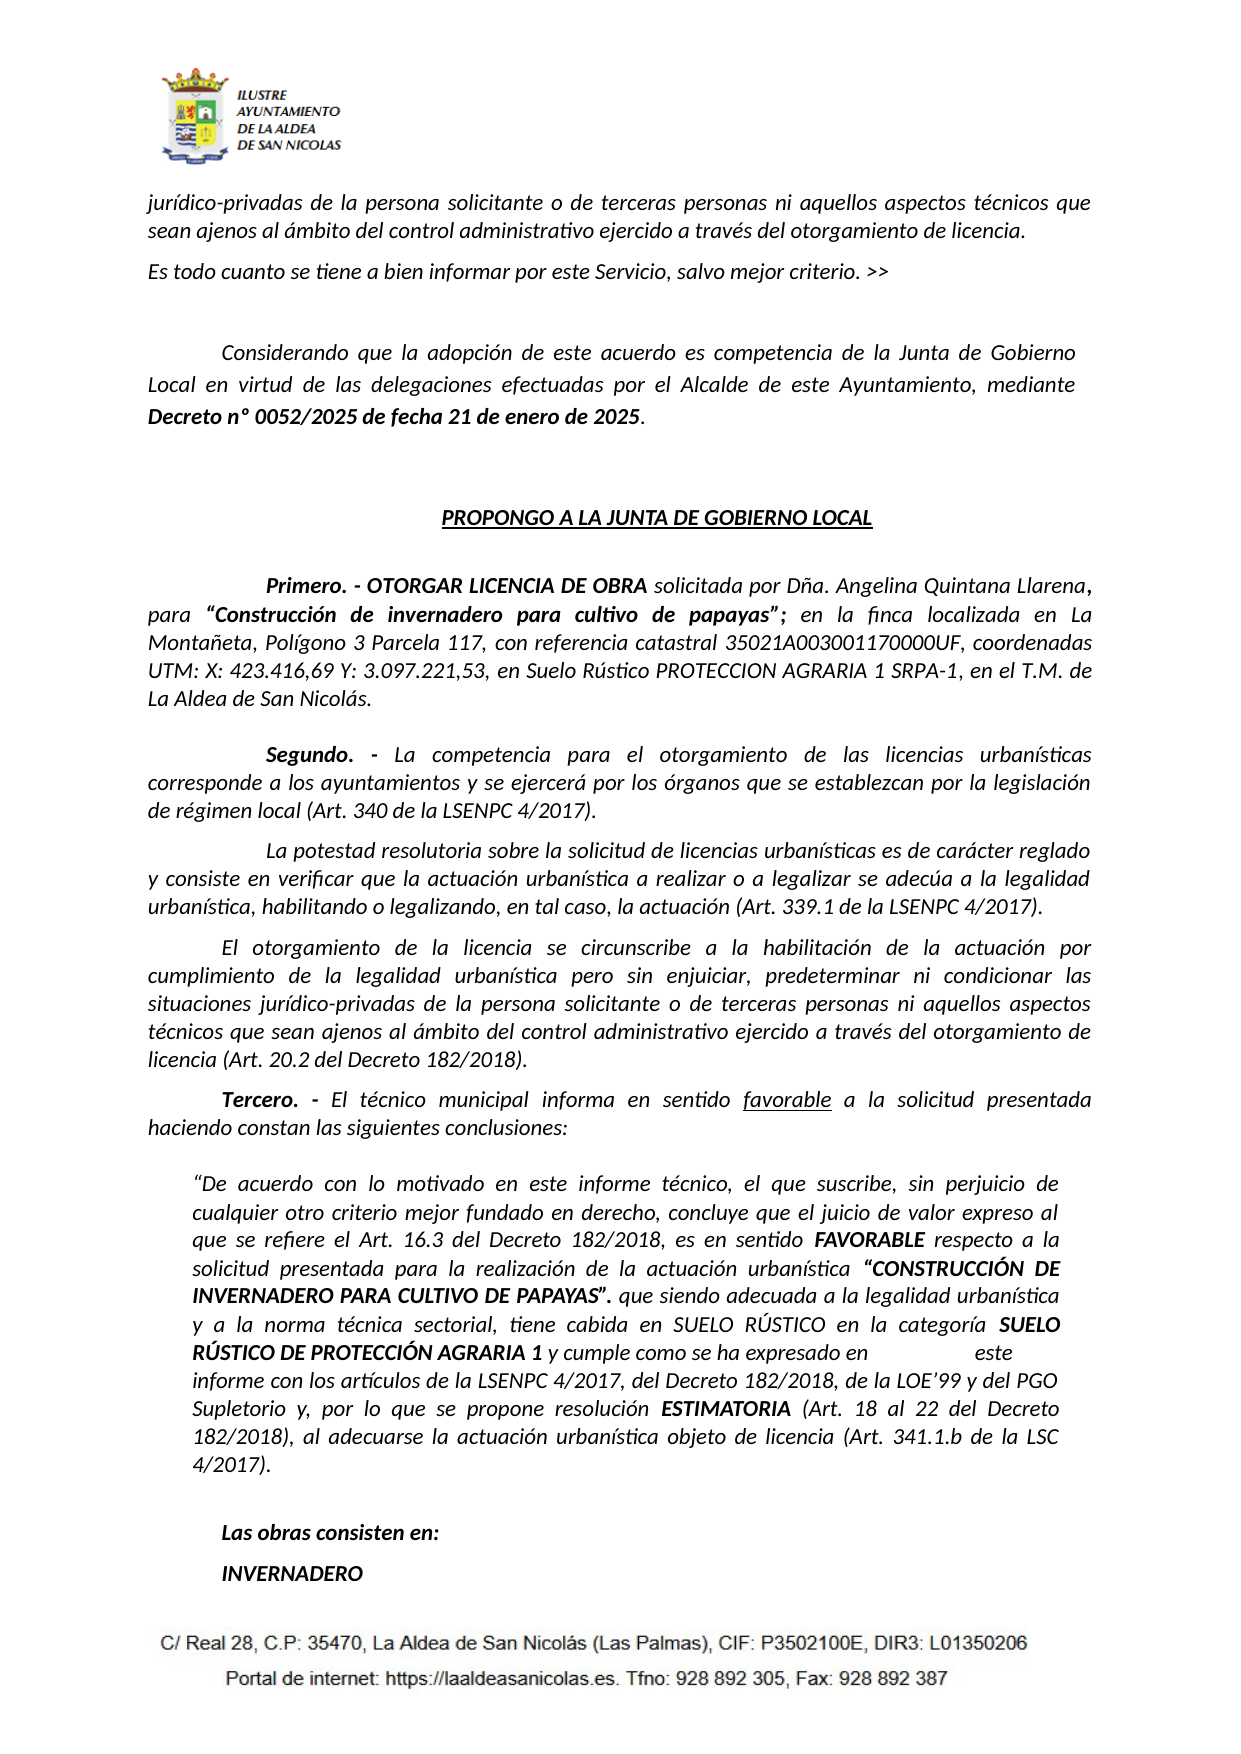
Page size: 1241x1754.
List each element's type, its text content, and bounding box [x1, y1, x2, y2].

text PROPONGO A LA JUNTA DE GOBIERNO LOCAL [148, 503, 1093, 531]
text “De acuerdo con lo motivado en este informe técnico, el que suscribe, sin perjuicio de cualquier otro criterio mejor fundado en derecho, concluye que el juicio de valor expreso al que se refiere el Art. 16.3 del Decreto 182/2018, es en sentido FAVORABLE respecto a la solicitud presentada para la realización de la actuación urbanística “CONSTRUCCIÓN DE INVERNADERO PARA CULTIVO DE PAPAYAS”. que siendo adecuada a la legalidad urbanística y a la norma técnica sectorial, tiene cabida en SUELO RÚSTICO en la categoría SUELO RÚSTICO DE PROTECCIÓN AGRARIA 1 y cumple como se ha expresado en este informe con los artículos de la LSENPC 4/2017, del Decreto 182/2018, de la LOE’99 y del PGO Supletorio y, por lo que se propone resolución ESTIMATORIA (Art. 18 al 22 del Decreto 182/2018), al adecuarse la actuación urbanística objeto de licencia (Art. 341.1.b de la LSC 4/2017). [192, 1169, 1060, 1478]
text El otorgamiento de la licencia se circunscribe a la habilitación de la actuación por cumplimiento de la legalidad urbanística pero sin enjuiciar, predeterminar ni condicionar las situaciones jurídico-privadas de la persona solicitante o de terceras personas ni aquellos aspectos técnicos que sean ajenos al ámbito del control administrativo ejercido a través del otorgamiento de licencia (Art. 20.2 del Decreto 182/2018). [148, 933, 1093, 1073]
text INVERNADERO [221, 1559, 1093, 1587]
text jurídico-privadas de la persona solicitante o de terceras personas ni aquellos aspectos técnicos que sean ajenos al ámbito del control administrativo ejercido a través del otorgamiento de licencia. [148, 188, 1093, 244]
text Las obras consisten en: [148, 1518, 1093, 1546]
picture [148, 60, 357, 172]
text Segundo. - La competencia para el otorgamiento de las licencias urbanísticas corresponde a los ayuntamientos y se ejercerá por los órganos que se establezcan por la legislación de régimen local (Art. 340 de la LSENPC 4/2017). [148, 740, 1093, 824]
text La potestad resolutoria sobre la solicitud de licencias urbanísticas es de carácter reglado y consiste en verificar que la actuación urbanística a realizar o a legalizar se adecúa a la legalidad urbanística, habilitando o legalizando, en tal caso, la actuación (Art. 339.1 de la LSENPC 4/2017). [148, 836, 1093, 920]
text Considerando que la adopción de este acuerdo es competencia de la Junta de Gobierno Local en virtud de las delegaciones efectuadas por el Alcalde de este Ayuntamiento, mediante Decreto nº 0052/2025 de fecha 21 de enero de 2025. [148, 338, 1078, 430]
text Primero. - OTORGAR LICENCIA DE OBRA solicitada por Dña. Angelina Quintana Llarena, para “Construcción de invernadero para cultivo de papayas”; en la finca localizada en La Montañeta, Polígono 3 Parcela 117, con referencia catastral 35021A003001170000UF, coordenadas UTM: X: 423.416,69 Y: 3.097.221,53, en Suelo Rústico PROTECCION AGRARIA 1 SRPA-1, en el T.M. de La Aldea de San Nicolás. [148, 572, 1093, 712]
text Tercero. - El técnico municipal informa en sentido favorable a la solicitud presentada haciendo constan las siguientes conclusiones: [148, 1086, 1093, 1142]
picture [149, 1627, 1034, 1694]
text Es todo cuanto se tiene a bien informar por este Servicio, salvo mejor criterio. >> [148, 257, 1093, 285]
